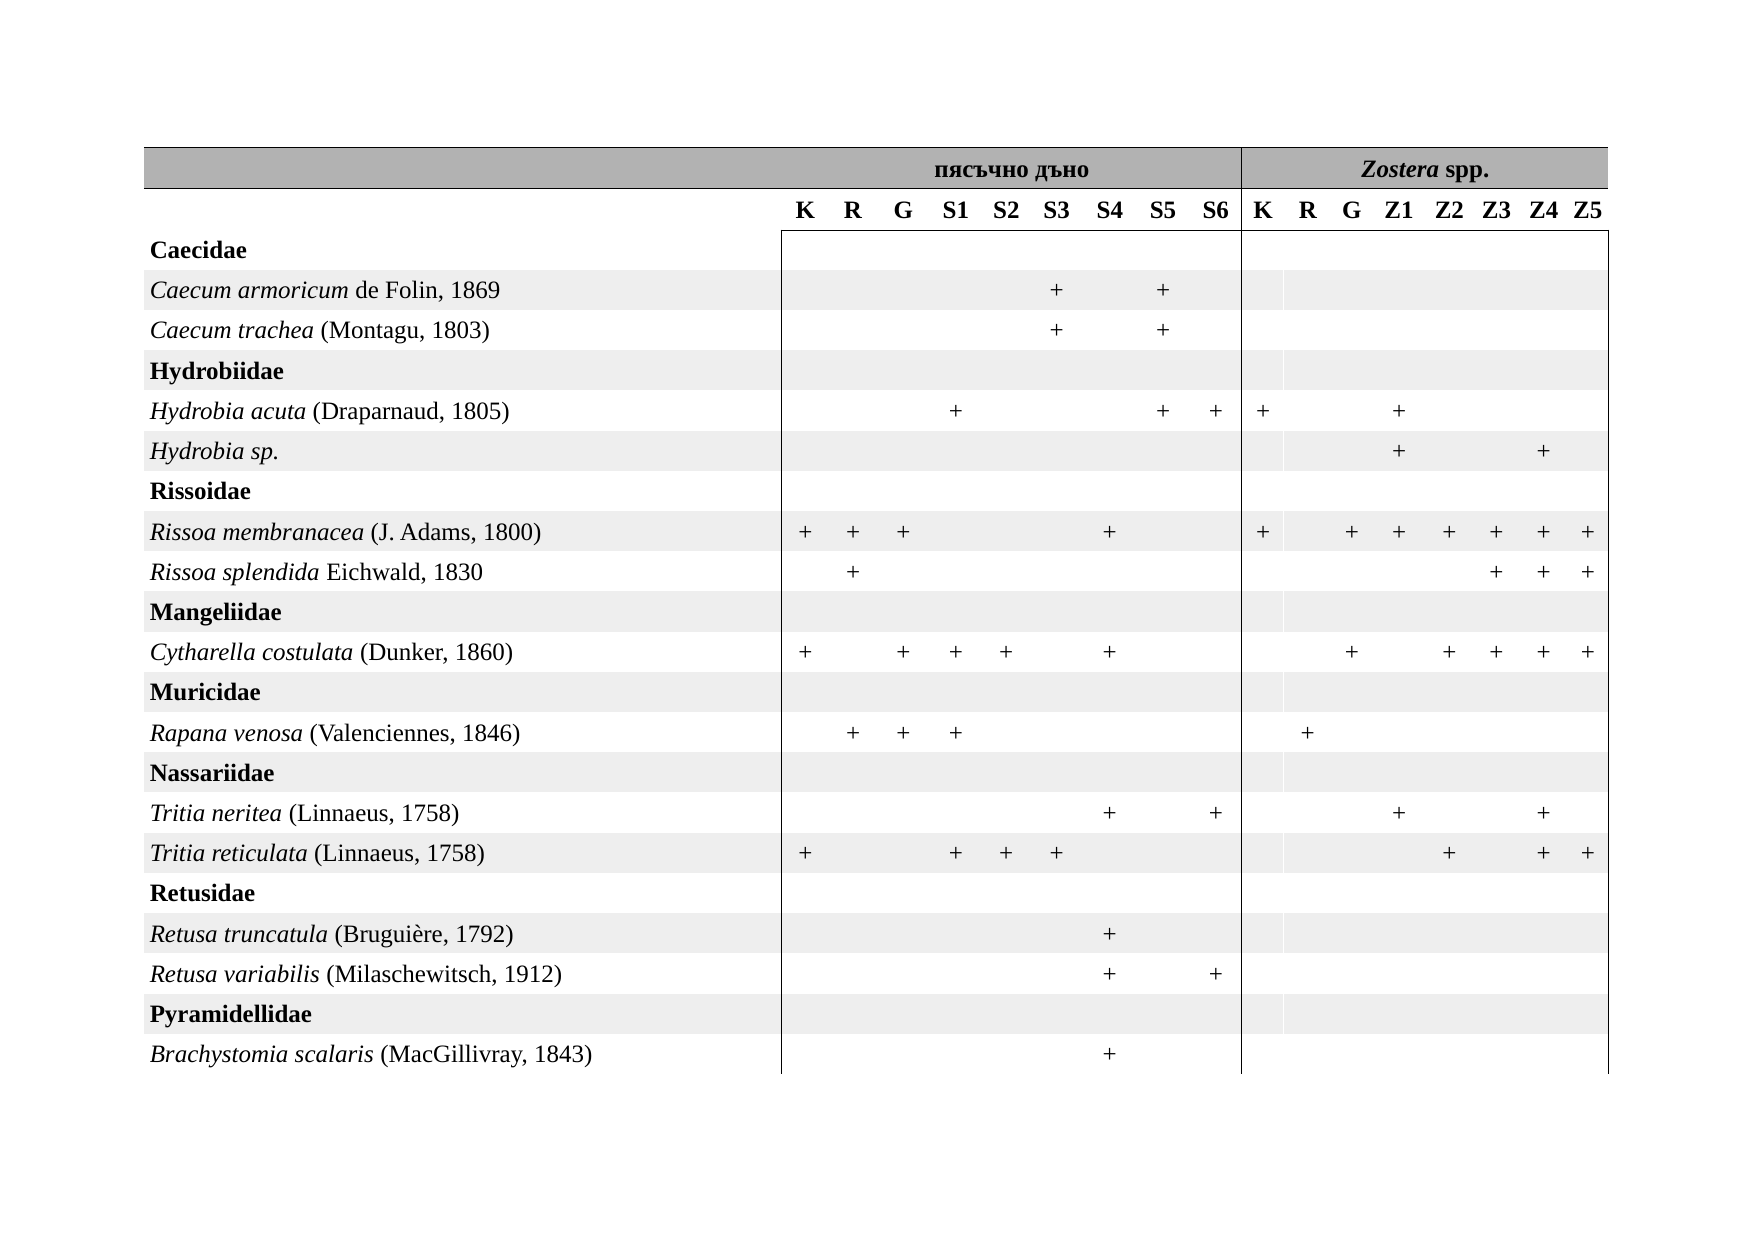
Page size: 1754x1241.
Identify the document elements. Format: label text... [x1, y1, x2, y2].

table_cell + [982, 833, 1030, 873]
table_cell Nassariidae [144, 752, 781, 792]
table_cell [1136, 994, 1189, 1034]
table_cell [829, 793, 877, 833]
table_cell + [1520, 793, 1567, 833]
table_cell [1030, 390, 1083, 431]
table_cell + [1136, 270, 1189, 310]
table_cell [877, 994, 929, 1034]
table_cell [782, 793, 829, 833]
table_cell + [1242, 390, 1283, 431]
table_cell Z4 [1520, 189, 1567, 229]
table_cell [1472, 390, 1520, 431]
table_header пясъчно дъно [781, 148, 1241, 188]
table_cell [1189, 471, 1241, 511]
table_cell [1189, 431, 1241, 471]
table_cell Cytharella costulata (Dunker, 1860) [144, 632, 781, 672]
table_cell [829, 350, 877, 390]
table_cell [1331, 873, 1372, 913]
table_cell [877, 390, 929, 431]
table_cell [1331, 310, 1372, 350]
table_cell [877, 953, 929, 993]
table_cell R [1284, 189, 1331, 229]
table_cell [1520, 994, 1567, 1034]
table_cell [1372, 270, 1426, 310]
table_cell Hydrobia acuta (Draparnaud, 1805) [144, 390, 781, 431]
table_cell [1083, 310, 1136, 350]
table_cell [877, 833, 929, 873]
table_cell [929, 793, 982, 833]
table_cell [982, 793, 1030, 833]
table_cell [1331, 591, 1372, 632]
table_cell + [1567, 632, 1608, 672]
table_cell [1567, 752, 1608, 792]
table_cell [1567, 913, 1608, 953]
table_cell [1472, 913, 1520, 953]
table_cell [829, 431, 877, 471]
table_cell [1030, 953, 1083, 993]
table_cell + [1567, 551, 1608, 591]
table_cell [1567, 873, 1608, 913]
table_cell [1520, 712, 1567, 752]
table_cell + [1426, 511, 1472, 551]
table_cell [1372, 591, 1426, 632]
table_cell [1083, 270, 1136, 310]
table_cell [1372, 712, 1426, 752]
table_cell [1567, 471, 1608, 511]
table_cell [1136, 712, 1189, 752]
table_cell S3 [1030, 189, 1083, 229]
table_cell [1242, 953, 1283, 993]
table_cell [1284, 913, 1331, 953]
table_cell [1083, 551, 1136, 591]
table_cell [982, 712, 1030, 752]
table_cell [1030, 913, 1083, 953]
table_cell [1242, 712, 1283, 752]
table_cell [1136, 752, 1189, 792]
table_cell G [1331, 189, 1372, 229]
table_cell [1030, 231, 1083, 270]
table_cell [829, 1034, 877, 1074]
table_cell [1189, 231, 1241, 270]
table_cell [1136, 632, 1189, 672]
table_cell [1284, 591, 1331, 632]
table_cell [1083, 752, 1136, 792]
table_cell [782, 913, 829, 953]
table_cell [929, 350, 982, 390]
table_cell [1136, 953, 1189, 993]
table_cell [982, 1034, 1030, 1074]
table_cell + [1284, 712, 1331, 752]
table_cell [1567, 390, 1608, 431]
table_cell [929, 551, 982, 591]
table_cell [1284, 672, 1331, 712]
table_header Zostera spp. [1242, 148, 1608, 188]
table_cell [1189, 833, 1241, 873]
table_cell [829, 994, 877, 1034]
table_cell [982, 231, 1030, 270]
table_cell [877, 310, 929, 350]
table_cell Tritia reticulata (Linnaeus, 1758) [144, 833, 781, 873]
table_cell [1083, 994, 1136, 1034]
table_cell [1472, 431, 1520, 471]
table_cell + [929, 712, 982, 752]
table_cell [1284, 752, 1331, 792]
table_cell [1372, 953, 1426, 993]
table_cell [1284, 350, 1331, 390]
table_cell [1567, 591, 1608, 632]
table_cell [1242, 913, 1283, 953]
table_cell + [1426, 833, 1472, 873]
table_cell [829, 913, 877, 953]
table_cell [1136, 873, 1189, 913]
table_cell [144, 189, 781, 229]
table_cell + [1083, 793, 1136, 833]
table_cell [1520, 591, 1567, 632]
table_cell K [1242, 189, 1283, 229]
table_cell [1189, 873, 1241, 913]
table_cell [1189, 551, 1241, 591]
table_cell [982, 994, 1030, 1034]
table_cell [829, 591, 877, 632]
table_cell Hydrobiidae [144, 350, 781, 390]
table_cell + [1136, 310, 1189, 350]
table_cell Muricidae [144, 672, 781, 712]
table_cell [1426, 1034, 1472, 1074]
table_cell [1030, 511, 1083, 551]
table_cell + [1136, 390, 1189, 431]
table_cell [1083, 833, 1136, 873]
table_cell [1567, 350, 1608, 390]
table_cell [782, 752, 829, 792]
table_cell [929, 752, 982, 792]
table_cell [782, 350, 829, 390]
table_cell [929, 471, 982, 511]
table_cell [782, 873, 829, 913]
table_cell [1136, 913, 1189, 953]
table_cell + [1520, 431, 1567, 471]
table_cell [929, 994, 982, 1034]
table_cell [1472, 953, 1520, 993]
table_cell + [1083, 913, 1136, 953]
table_cell [1284, 1034, 1331, 1074]
table_cell + [1189, 953, 1241, 993]
table_cell [929, 431, 982, 471]
table_cell [1083, 390, 1136, 431]
table_cell [829, 752, 877, 792]
table_cell [829, 833, 877, 873]
table_cell [1284, 471, 1331, 511]
table_cell [1284, 270, 1331, 310]
table_cell Tritia neritea (Linnaeus, 1758) [144, 793, 781, 833]
table_cell [1372, 1034, 1426, 1074]
table_cell [1372, 310, 1426, 350]
table_cell + [929, 632, 982, 672]
table_header [144, 148, 781, 188]
table_cell [982, 873, 1030, 913]
table_cell [782, 310, 829, 350]
table_cell [1426, 270, 1472, 310]
table_cell + [1520, 833, 1567, 873]
table_cell [1331, 1034, 1372, 1074]
table_cell [1242, 270, 1283, 310]
table_cell [782, 431, 829, 471]
table_cell Pyramidellidae [144, 994, 781, 1034]
table_cell [1242, 231, 1283, 270]
table_cell [782, 591, 829, 632]
table_cell + [1520, 632, 1567, 672]
table_cell [929, 873, 982, 913]
table_cell [1567, 712, 1608, 752]
table_cell [1372, 350, 1426, 390]
table_cell [982, 752, 1030, 792]
table_cell [829, 632, 877, 672]
table_cell [1083, 350, 1136, 390]
table_cell Mangeliidae [144, 591, 781, 632]
table_cell [1189, 672, 1241, 712]
table_cell [929, 591, 982, 632]
table_cell Rissoidae [144, 471, 781, 511]
table_cell [1426, 350, 1472, 390]
table_cell [1472, 350, 1520, 390]
table_cell [1426, 310, 1472, 350]
table_cell [877, 270, 929, 310]
table_cell [1331, 471, 1372, 511]
table_cell [1520, 953, 1567, 993]
table_cell [1136, 1034, 1189, 1074]
table_cell [1372, 752, 1426, 792]
table_cell [782, 471, 829, 511]
table_cell [1030, 873, 1083, 913]
table_cell [877, 431, 929, 471]
table_cell [1189, 310, 1241, 350]
table_cell [1331, 712, 1372, 752]
table_cell [1083, 431, 1136, 471]
table_cell G [877, 189, 929, 229]
table_cell [1189, 270, 1241, 310]
table_cell Retusa truncatula (Bruguière, 1792) [144, 913, 781, 953]
table_cell [1189, 511, 1241, 551]
table_cell [1426, 953, 1472, 993]
table_cell [829, 270, 877, 310]
table_cell [782, 994, 829, 1034]
table_cell [1030, 994, 1083, 1034]
table_cell [1567, 994, 1608, 1034]
table_cell [1284, 793, 1331, 833]
table_cell [1136, 511, 1189, 551]
table_cell [1472, 591, 1520, 632]
table_cell [877, 1034, 929, 1074]
table_cell [982, 591, 1030, 632]
table_cell + [1426, 632, 1472, 672]
table_cell [982, 390, 1030, 431]
table_cell [982, 431, 1030, 471]
table_cell [1030, 551, 1083, 591]
table_cell [1284, 511, 1331, 551]
table_cell [929, 270, 982, 310]
table_cell [1189, 712, 1241, 752]
table_cell [1083, 591, 1136, 632]
table_cell + [877, 712, 929, 752]
table_cell [1284, 310, 1331, 350]
table_cell [1242, 873, 1283, 913]
table_cell [1472, 672, 1520, 712]
table_cell [1030, 632, 1083, 672]
table_cell [1083, 712, 1136, 752]
table_cell [1331, 231, 1372, 270]
table_cell + [1372, 431, 1426, 471]
table_cell [1567, 431, 1608, 471]
table_cell [1520, 270, 1567, 310]
table_cell [1284, 632, 1331, 672]
table_cell [1189, 632, 1241, 672]
table_cell [1426, 390, 1472, 431]
table_cell [1426, 231, 1472, 270]
table_cell S4 [1083, 189, 1136, 229]
table_cell [1426, 913, 1472, 953]
table_cell [1520, 231, 1567, 270]
table_cell [1136, 833, 1189, 873]
table_cell [1372, 471, 1426, 511]
table_cell [1567, 672, 1608, 712]
table_cell [1520, 913, 1567, 953]
table_cell [782, 672, 829, 712]
table_cell [829, 953, 877, 993]
table_cell [1030, 431, 1083, 471]
table_cell [782, 712, 829, 752]
table_cell S2 [982, 189, 1030, 229]
table_cell [1242, 1034, 1283, 1074]
table_cell [877, 231, 929, 270]
table_cell [1331, 793, 1372, 833]
table_cell [1284, 994, 1331, 1034]
table_cell [1189, 591, 1241, 632]
table_cell [1030, 793, 1083, 833]
table_cell Rissoa splendida Eichwald, 1830 [144, 551, 781, 591]
table_cell + [1189, 793, 1241, 833]
table_cell [982, 913, 1030, 953]
table_cell [1372, 231, 1426, 270]
table_cell [1242, 833, 1283, 873]
table_cell [929, 1034, 982, 1074]
table_cell [1284, 390, 1331, 431]
table_cell [1472, 310, 1520, 350]
table_cell [1426, 712, 1472, 752]
table_cell + [782, 632, 829, 672]
table_cell S1 [929, 189, 982, 229]
table_cell [1136, 471, 1189, 511]
table_cell [1567, 793, 1608, 833]
table_cell + [1472, 632, 1520, 672]
table_cell + [877, 632, 929, 672]
table_cell [1083, 231, 1136, 270]
table_cell [982, 270, 1030, 310]
table_cell + [982, 632, 1030, 672]
table_cell [782, 231, 829, 270]
table_cell [1284, 833, 1331, 873]
table_cell [1136, 431, 1189, 471]
table_cell [1030, 1034, 1083, 1074]
table_cell + [929, 390, 982, 431]
table_cell [1426, 873, 1472, 913]
table_cell [1426, 471, 1472, 511]
table_cell [782, 1034, 829, 1074]
table_cell [982, 511, 1030, 551]
table_cell Retusidae [144, 873, 781, 913]
table_cell [1284, 231, 1331, 270]
table_cell [1520, 873, 1567, 913]
table_cell + [829, 712, 877, 752]
table_cell [1331, 953, 1372, 993]
table_cell [1472, 231, 1520, 270]
table_cell [829, 873, 877, 913]
table_cell [1284, 431, 1331, 471]
table_cell Z3 [1472, 189, 1520, 229]
table_cell + [1472, 511, 1520, 551]
table_cell [1472, 1034, 1520, 1074]
table_cell [782, 551, 829, 591]
table_cell [1472, 873, 1520, 913]
table_cell [1372, 632, 1426, 672]
table_cell [1472, 270, 1520, 310]
table_cell [1520, 1034, 1567, 1074]
table_cell [1472, 752, 1520, 792]
table_cell [1520, 390, 1567, 431]
table_cell [829, 471, 877, 511]
table_cell [1331, 350, 1372, 390]
table_cell + [1520, 551, 1567, 591]
table_cell [877, 793, 929, 833]
table_cell [1426, 994, 1472, 1034]
table_cell [1136, 591, 1189, 632]
table_cell [1083, 873, 1136, 913]
table_cell S5 [1136, 189, 1189, 229]
table_cell [1331, 551, 1372, 591]
table_cell + [829, 551, 877, 591]
table_cell + [1030, 270, 1083, 310]
table_cell [1331, 994, 1372, 1034]
table_cell [1426, 551, 1472, 591]
table_cell + [1567, 833, 1608, 873]
table_cell + [1520, 511, 1567, 551]
table_cell [1520, 350, 1567, 390]
table_cell [1030, 672, 1083, 712]
table_cell [877, 672, 929, 712]
table_cell + [1030, 833, 1083, 873]
table_cell [1242, 994, 1283, 1034]
table_cell [929, 672, 982, 712]
table_cell [1426, 793, 1472, 833]
table_cell Retusa variabilis (Milaschewitsch, 1912) [144, 953, 781, 993]
table_cell [1372, 873, 1426, 913]
table_cell + [1372, 390, 1426, 431]
table_cell [1372, 994, 1426, 1034]
table_cell + [1030, 310, 1083, 350]
table_cell [1136, 231, 1189, 270]
table_cell [1242, 431, 1283, 471]
table_cell [929, 913, 982, 953]
table_cell [1189, 752, 1241, 792]
table_cell + [829, 511, 877, 551]
table_cell [929, 953, 982, 993]
table_cell [1372, 551, 1426, 591]
table_cell [829, 672, 877, 712]
table_cell Z5 [1567, 189, 1608, 229]
table_cell [1520, 752, 1567, 792]
table_cell [1242, 350, 1283, 390]
table_cell + [782, 833, 829, 873]
table_cell [1030, 752, 1083, 792]
table_cell [1284, 551, 1331, 591]
table_cell [877, 551, 929, 591]
table_cell [782, 270, 829, 310]
table_cell [1520, 310, 1567, 350]
table_cell [1030, 471, 1083, 511]
table_cell [982, 672, 1030, 712]
table_cell + [782, 511, 829, 551]
table_cell [1331, 672, 1372, 712]
table_cell [1242, 471, 1283, 511]
table_cell [1567, 231, 1608, 270]
table_cell [877, 591, 929, 632]
table_cell + [1567, 511, 1608, 551]
table_cell + [1331, 632, 1372, 672]
table_cell [1083, 672, 1136, 712]
table_cell [1567, 953, 1608, 993]
table_cell [982, 551, 1030, 591]
table_cell Rissoa membranacea (J. Adams, 1800) [144, 511, 781, 551]
table_cell Z2 [1426, 189, 1472, 229]
table_cell [877, 873, 929, 913]
table_cell [1426, 672, 1472, 712]
table_cell R [829, 189, 877, 229]
table_cell [877, 752, 929, 792]
table_cell [1284, 953, 1331, 993]
table_cell [1030, 591, 1083, 632]
table_cell [1189, 913, 1241, 953]
table_cell Rapana venosa (Valenciennes, 1846) [144, 712, 781, 752]
table_cell [829, 231, 877, 270]
table_cell [1567, 310, 1608, 350]
table_cell [1242, 793, 1283, 833]
table_cell [829, 390, 877, 431]
table_cell [1030, 712, 1083, 752]
table_cell [877, 913, 929, 953]
table_cell [1242, 752, 1283, 792]
table_cell + [1472, 551, 1520, 591]
table_cell [1331, 833, 1372, 873]
table_cell [1372, 833, 1426, 873]
table_cell + [1242, 511, 1283, 551]
table_cell [877, 350, 929, 390]
table_cell [1136, 350, 1189, 390]
table_cell [1372, 672, 1426, 712]
table_cell [1567, 270, 1608, 310]
table_cell [982, 953, 1030, 993]
table_cell + [1083, 1034, 1136, 1074]
table_cell [1242, 632, 1283, 672]
table_cell [1520, 471, 1567, 511]
table_cell + [1083, 511, 1136, 551]
table_cell + [1372, 511, 1426, 551]
table_cell [1472, 833, 1520, 873]
table_cell [877, 471, 929, 511]
table_cell [1426, 431, 1472, 471]
table_cell + [1331, 511, 1372, 551]
table_cell + [1189, 390, 1241, 431]
table_cell [1030, 350, 1083, 390]
table_cell [1136, 551, 1189, 591]
table_cell [1472, 712, 1520, 752]
table_cell [929, 511, 982, 551]
table_cell [1472, 994, 1520, 1034]
table_cell [829, 310, 877, 350]
table_cell [1189, 350, 1241, 390]
table_cell [1331, 913, 1372, 953]
table_cell [1331, 390, 1372, 431]
table_cell [782, 390, 829, 431]
table_cell + [1372, 793, 1426, 833]
table_cell [1242, 672, 1283, 712]
table_cell [782, 953, 829, 993]
table_cell + [877, 511, 929, 551]
table_cell Caecum trachea (Montagu, 1803) [144, 310, 781, 350]
table_cell [1242, 551, 1283, 591]
table_cell [1472, 471, 1520, 511]
table_cell [982, 350, 1030, 390]
table_cell [1284, 873, 1331, 913]
table_cell [1472, 793, 1520, 833]
table_cell [929, 310, 982, 350]
table_cell Z1 [1372, 189, 1426, 229]
table_cell [1331, 431, 1372, 471]
table_cell [1331, 752, 1372, 792]
table_cell + [1083, 953, 1136, 993]
table_cell Caecum armoricum de Folin, 1869 [144, 270, 781, 310]
table_cell + [929, 833, 982, 873]
table_cell [1136, 672, 1189, 712]
table_cell S6 [1189, 189, 1241, 229]
table_cell [1331, 270, 1372, 310]
table_cell [1426, 752, 1472, 792]
table_cell Hydrobia sp. [144, 431, 781, 471]
table_cell K [781, 189, 829, 229]
table_cell [1426, 591, 1472, 632]
table_cell [1136, 793, 1189, 833]
table_cell [1189, 1034, 1241, 1074]
table_cell [929, 231, 982, 270]
table_cell [1520, 672, 1567, 712]
table_cell [982, 471, 1030, 511]
table_cell [1242, 591, 1283, 632]
table_cell Caecidae [144, 230, 781, 270]
table_cell [1242, 310, 1283, 350]
table_cell [1189, 994, 1241, 1034]
table_cell Brachystomia scalaris (MacGillivray, 1843) [144, 1034, 781, 1074]
table_cell [982, 310, 1030, 350]
table_cell [1083, 471, 1136, 511]
table_cell [1372, 913, 1426, 953]
table_cell [1567, 1034, 1608, 1074]
table_cell + [1083, 632, 1136, 672]
